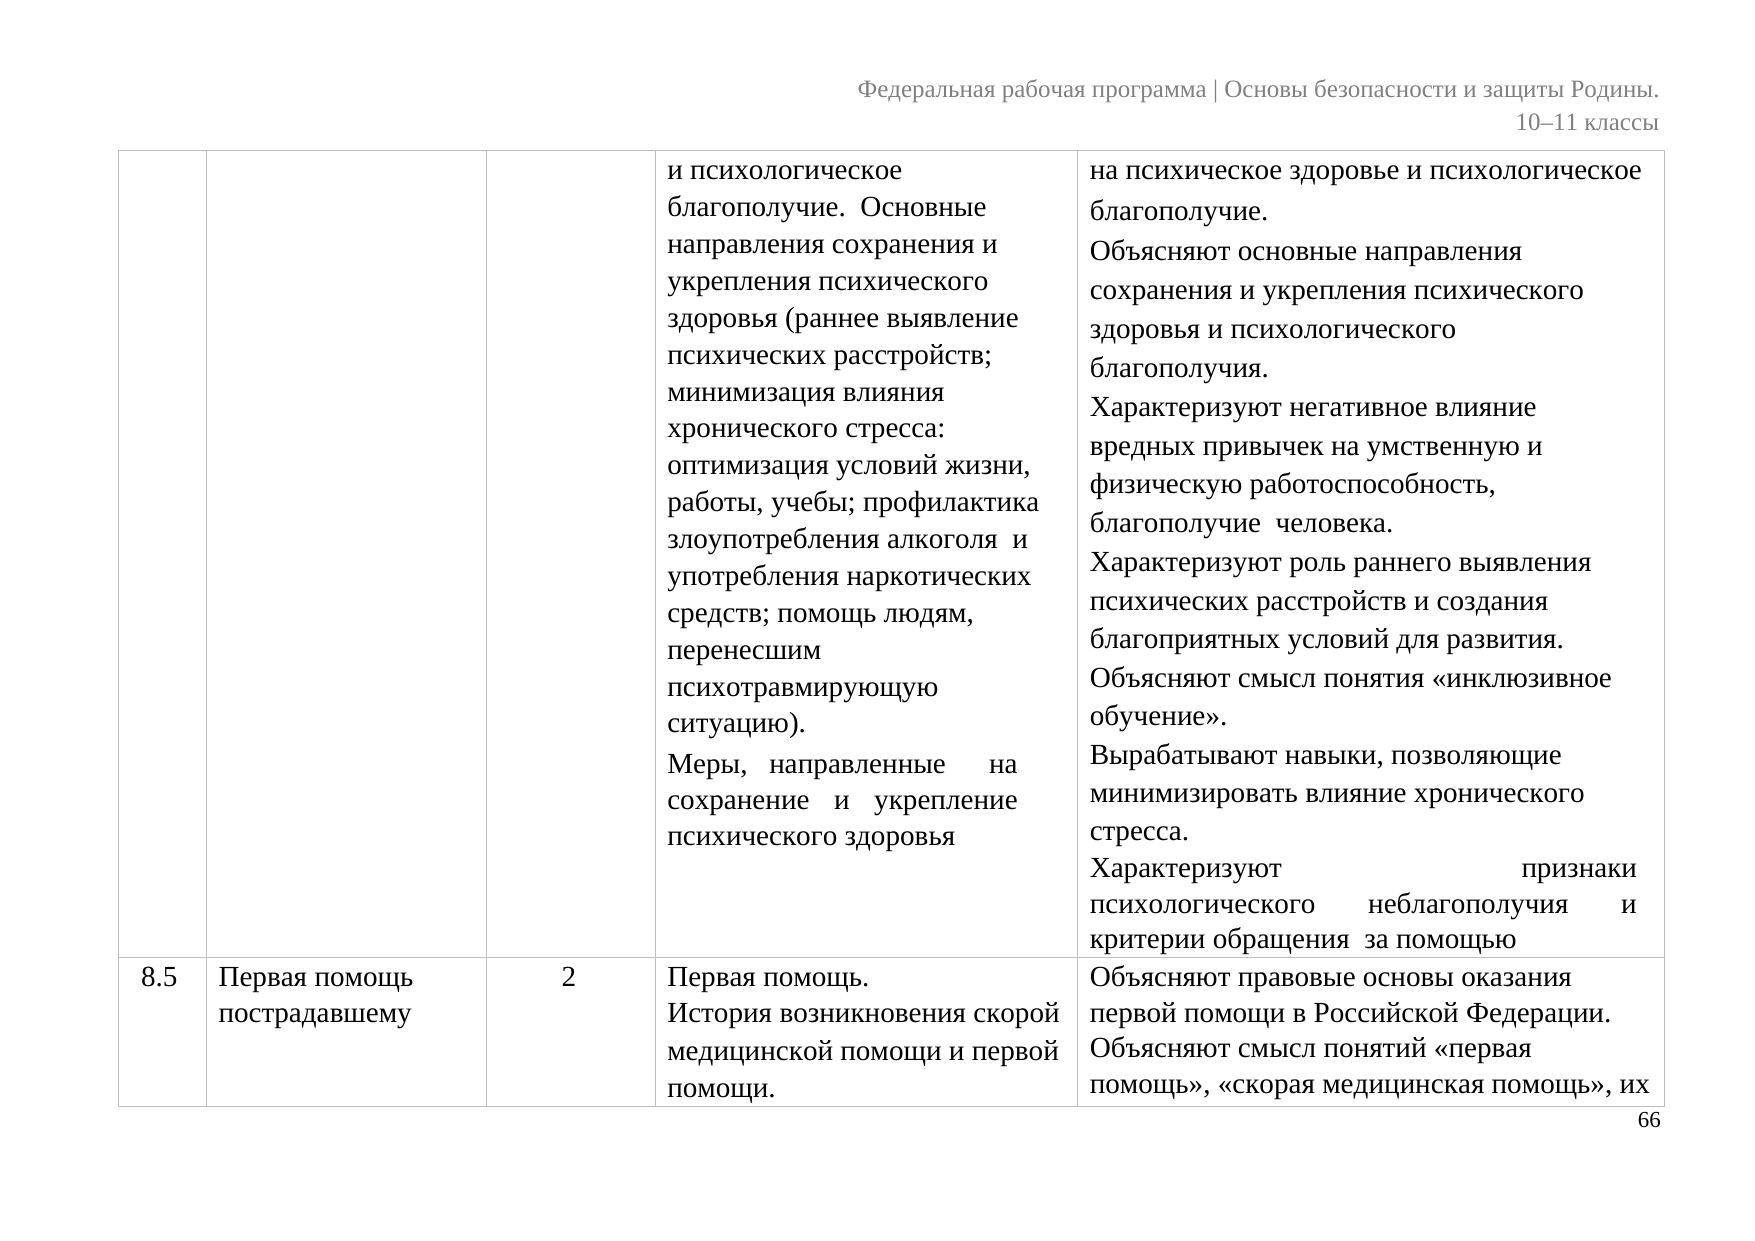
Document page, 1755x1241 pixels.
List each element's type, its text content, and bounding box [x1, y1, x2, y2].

table_header и психологическое благополучие. Основные направления сохранения и укрепления психического здоровья (раннее выявление психических расстройств; минимизация влияния хронического стресса: оптимизация условий жизни, работы, учебы; профилактика злоупотребления алкоголя и употребления наркотических средств; помощь людям, перенесшим психотравмирующую ситуацию). Меры, направленные на сохранение и укрепление психического здоровья [656, 151, 1077, 957]
table_cell Первая помощь. История возникновения скорой медицинской помощи и первой помощи. [656, 958, 1077, 1106]
table_cell 2 [487, 958, 655, 1106]
table_header [119, 151, 206, 957]
table_cell Первая помощь пострадавшему [207, 958, 486, 1106]
table_header [487, 151, 655, 957]
table_header на психическое здоровье и психологическое благополучие. Объясняют основные направления сохранения и укрепления психического здоровья и психологического благополучия. Характеризуют негативное влияние вредных привычек на умственную и физическую работоспособность, благополучие человека. Характеризуют роль раннего выявления психических расстройств и создания благоприятных условий для развития. Объясняют смысл понятия «инклюзивное обучение». Вырабатывают навыки, позволяющие минимизировать влияние хронического стресса. Характеризуют признаки психологического неблагополучия и критерии обращения за помощью [1078, 151, 1664, 957]
table_cell 8.5 [119, 958, 206, 1106]
table_cell Объясняют правовые основы оказания первой помощи в Российской Федерации. Объясняют смысл понятий «первая помощь», «скорая медицинская помощь», их [1078, 958, 1664, 1106]
table_header [207, 151, 486, 957]
